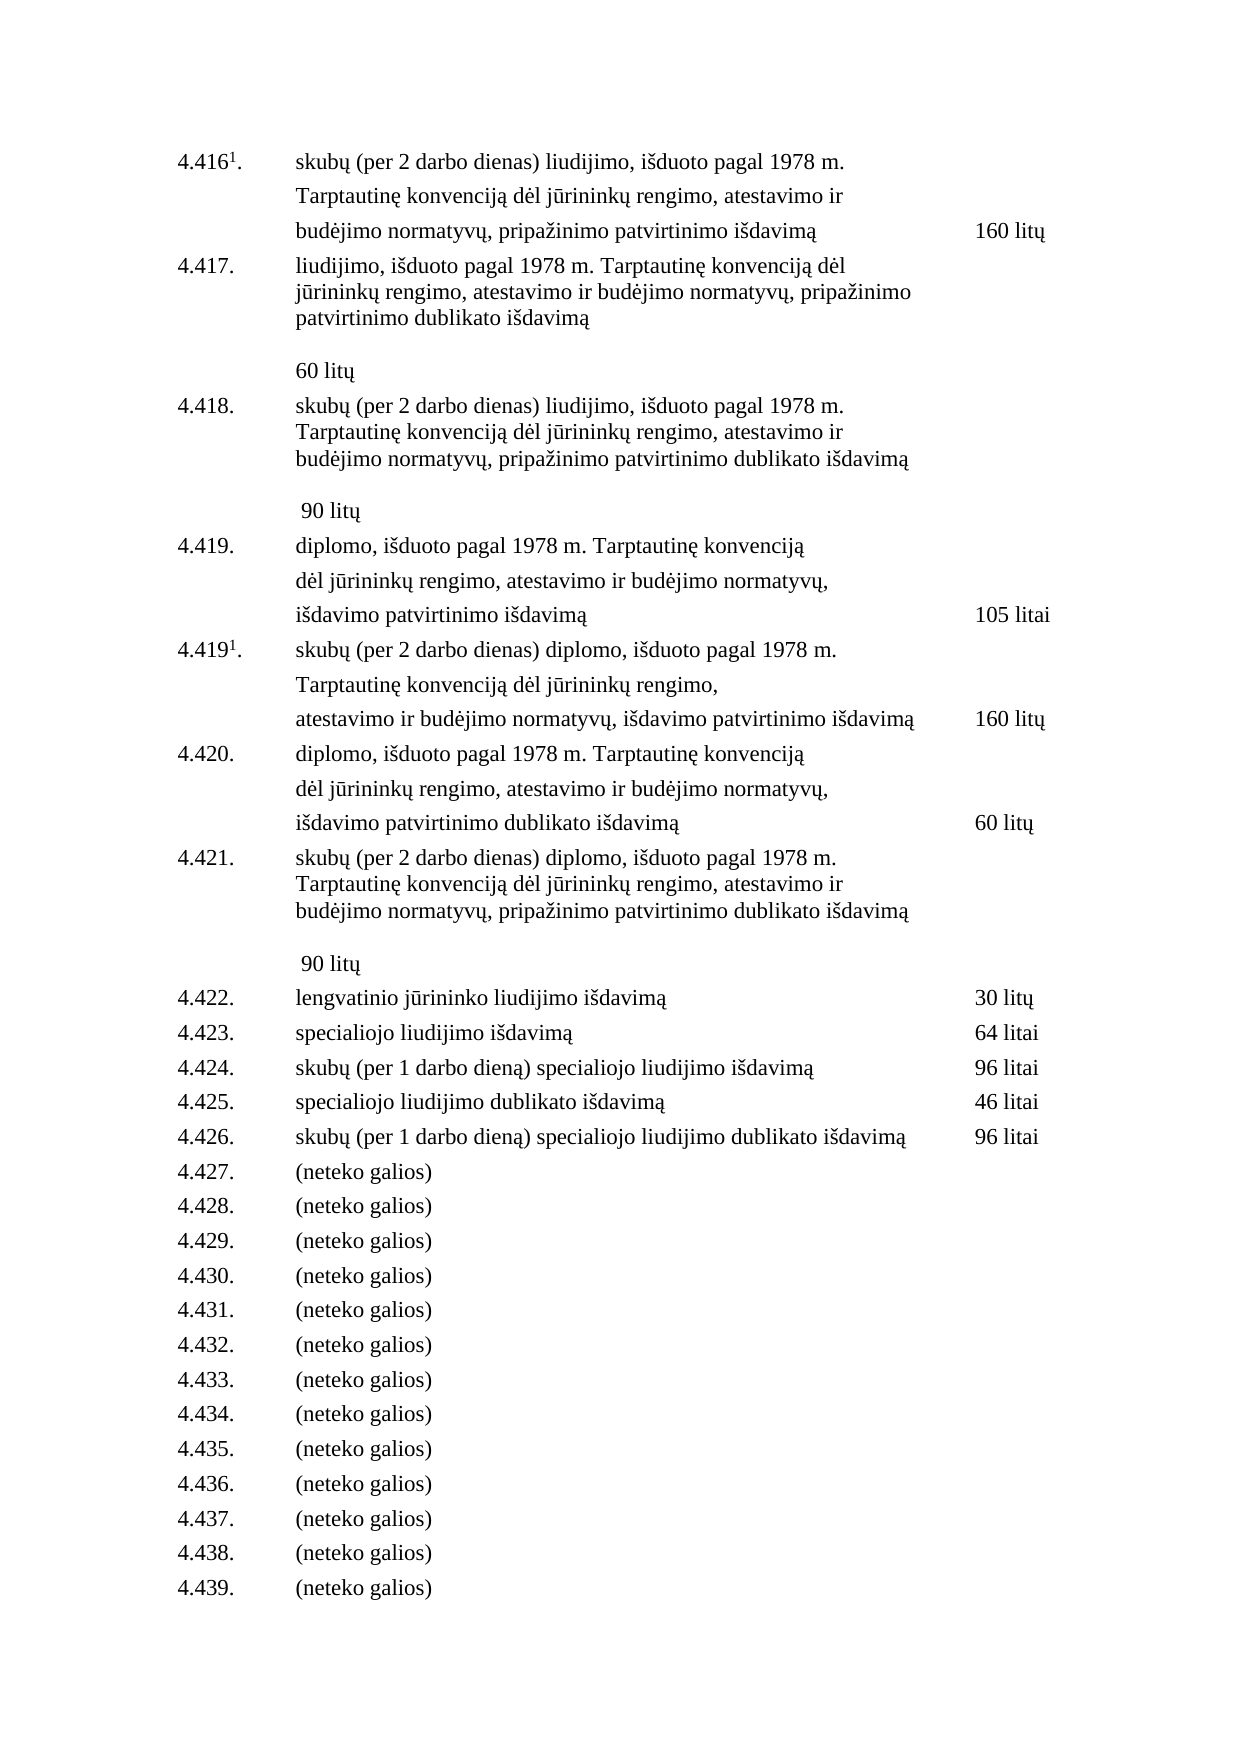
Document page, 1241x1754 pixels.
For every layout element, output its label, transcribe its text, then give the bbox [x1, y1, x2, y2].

text 4.422. lengvatinio jūrininko liudijimo išdavimą 30 litų [177, 984, 1122, 1011]
text išdavimo patvirtinimo dublikato išdavimą 60 litų [177, 809, 1122, 836]
text 4.429. (neteko galios) [177, 1227, 1122, 1253]
text 4.434. (neteko galios) [177, 1401, 1122, 1427]
text Tarptautinę konvenciją dėl jūrininkų rengimo, [177, 671, 1122, 697]
text 4.433. (neteko galios) [177, 1366, 1122, 1392]
text 4.426. skubų (per 1 darbo dieną) specialiojo liudijimo dublikato išdavimą 96 litai [177, 1123, 1122, 1149]
text 4.423. specialiojo liudijimo išdavimą 64 litai [177, 1019, 1122, 1045]
text 4.430. (neteko galios) [177, 1262, 1122, 1288]
text 4.4161. skubų (per 2 darbo dienas) liudijimo, išduoto pagal 1978 m. [177, 148, 1122, 174]
text 4.419. diplomo, išduoto pagal 1978 m. Tarptautinę konvenciją [177, 532, 1122, 558]
text Tarptautinę konvenciją dėl jūrininkų rengimo, atestavimo ir [177, 182, 1122, 209]
text budėjimo normatyvų, pripažinimo patvirtinimo išdavimą 160 litų [177, 217, 1122, 243]
text 4.431. (neteko galios) [177, 1296, 1122, 1323]
text išdavimo patvirtinimo išdavimą 105 litai [177, 601, 1122, 628]
text 4.425. specialiojo liudijimo dublikato išdavimą 46 litai [177, 1088, 1122, 1115]
text 4.417. liudijimo, išduoto pagal 1978 m. Tarptautinę konvenciją dėl jūrininkų rengimo, atestavimo ir budėjimo normatyvų, pripažinimo patvirtinimo dublikato išdavimą 60 litų [177, 252, 930, 383]
text 4.432. (neteko galios) [177, 1331, 1122, 1357]
text 4.437. (neteko galios) [177, 1504, 1122, 1531]
text 4.4191. skubų (per 2 darbo dienas) diplomo, išduoto pagal 1978 m. [177, 636, 1122, 662]
text dėl jūrininkų rengimo, atestavimo ir budėjimo normatyvų, [177, 567, 1122, 593]
text 4.420. diplomo, išduoto pagal 1978 m. Tarptautinę konvenciją [177, 740, 1122, 766]
text 4.439. (neteko galios) [177, 1574, 1122, 1600]
text 4.436. (neteko galios) [177, 1470, 1122, 1496]
text 4.435. (neteko galios) [177, 1435, 1122, 1462]
text atestavimo ir budėjimo normatyvų, išdavimo patvirtinimo išdavimą 160 litų [177, 705, 1122, 732]
text dėl jūrininkų rengimo, atestavimo ir budėjimo normatyvų, [177, 775, 1122, 801]
text 4.424. skubų (per 1 darbo dieną) specialiojo liudijimo išdavimą 96 litai [177, 1054, 1122, 1080]
text 4.421. skubų (per 2 darbo dienas) diplomo, išduoto pagal 1978 m. Tarptautinę konvenciją dėl jūrininkų rengimo, atestavimo ir budėjimo normatyvų, pripažinimo patvirtinimo dublikato išdavimą 90 litų [177, 844, 930, 976]
text 4.427. (neteko galios) [177, 1158, 1122, 1184]
text 4.418. skubų (per 2 darbo dienas) liudijimo, išduoto pagal 1978 m. Tarptautinę konvenciją dėl jūrininkų rengimo, atestavimo ir budėjimo normatyvų, pripažinimo patvirtinimo dublikato išdavimą 90 litų [177, 392, 930, 524]
text 4.438. (neteko galios) [177, 1539, 1122, 1566]
text 4.428. (neteko galios) [177, 1192, 1122, 1219]
